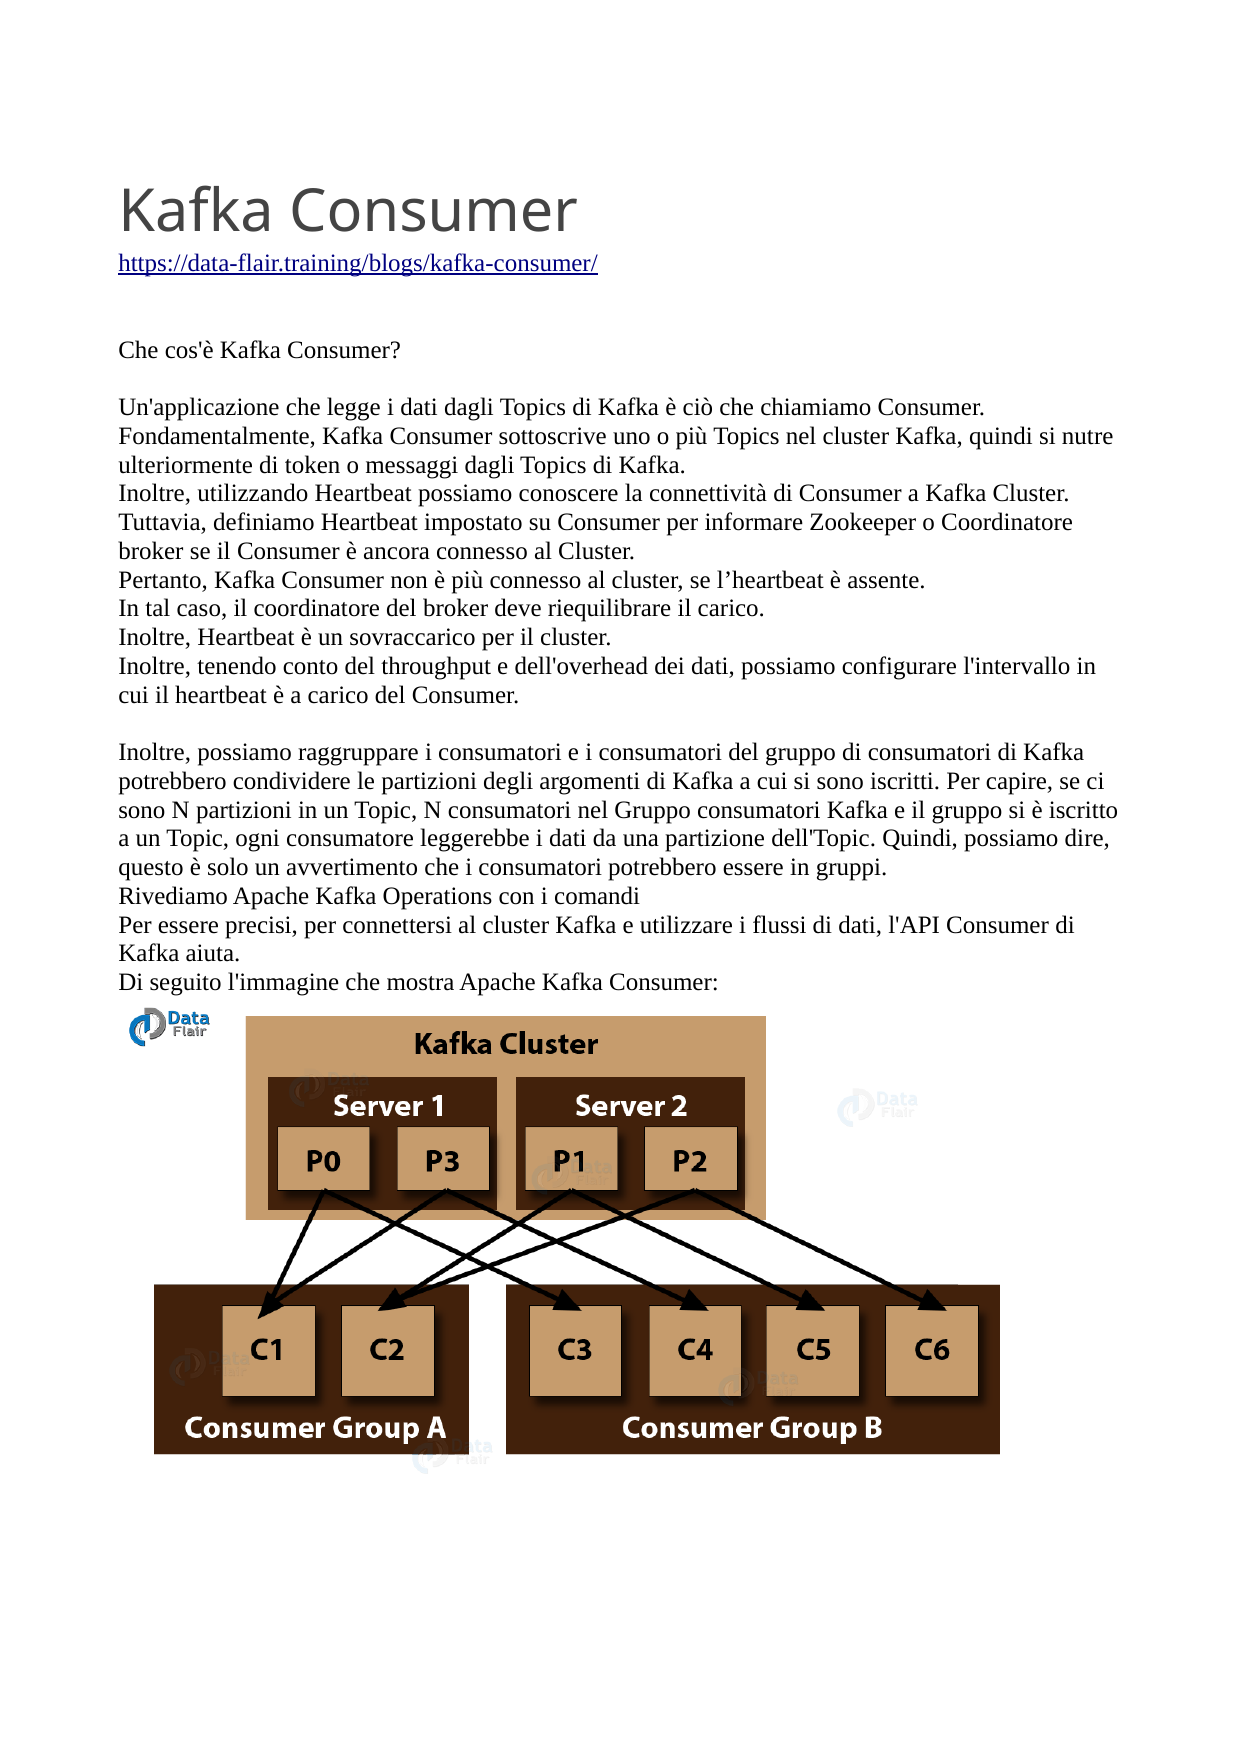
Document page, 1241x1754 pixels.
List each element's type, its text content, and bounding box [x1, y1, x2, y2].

text Inoltre, possiamo raggruppare i consumatori e i consumatori del gruppo di consumatori di Kafka potrebbero condividere le partizioni degli argomenti di Kafka a cui si sono iscritti. Per capire, se ci sono N partizioni in un Topic, N consumatori nel Gruppo consumatori Kafka e il gruppo si è iscritto a un Topic, ogni consumatore leggerebbe i dati da una partizione dell'Topic. Quindi, possiamo dire, questo è solo un avvertimento che i consumatori potrebbero essere in gruppi. [118, 737, 1122, 881]
text In tal caso, il coordinatore del broker deve riequilibrare il carico. [118, 593, 1122, 622]
text Inoltre, Heartbeat è un sovraccarico per il cluster. [118, 622, 1122, 651]
text Che cos'è Kafka Consumer? [118, 335, 1122, 363]
text Rivediamo Apache Kafka Operations con i comandi [118, 881, 1122, 910]
text Per essere precisi, per connettersi al cluster Kafka e utilizzare i flussi di dati, l'API Consumer di Kafka aiuta. [118, 910, 1122, 967]
text Di seguito l'immagine che mostra Apache Kafka Consumer: [118, 967, 1122, 996]
text https://data-flair.training/blogs/kafka-consumer/ [118, 248, 1122, 277]
text Inoltre, tenendo conto del throughput e dell'overhead dei dati, possiamo configurare l'intervallo in cui il heartbeat è a carico del Consumer. [118, 651, 1122, 708]
text Un'applicazione che legge i dati dagli Topics di Kafka è ciò che chiamiamo Consumer. Fondamentalmente, Kafka Consumer sottoscrive uno o più Topics nel cluster Kafka, quindi si nutre ulteriormente di token o messaggi dagli Topics di Kafka. [118, 392, 1122, 478]
text Pertanto, Kafka Consumer non è più connesso al cluster, se l’heartbeat è assente. [118, 565, 1122, 593]
text Inoltre, utilizzando Heartbeat possiamo conoscere la connettività di Consumer a Kafka Cluster. Tuttavia, definiamo Heartbeat impostato su Consumer per informare Zookeeper o Coordinatore broker se il Consumer è ancora connesso al Cluster. [118, 478, 1122, 565]
subtitle Kafka Consumer [118, 168, 1122, 248]
